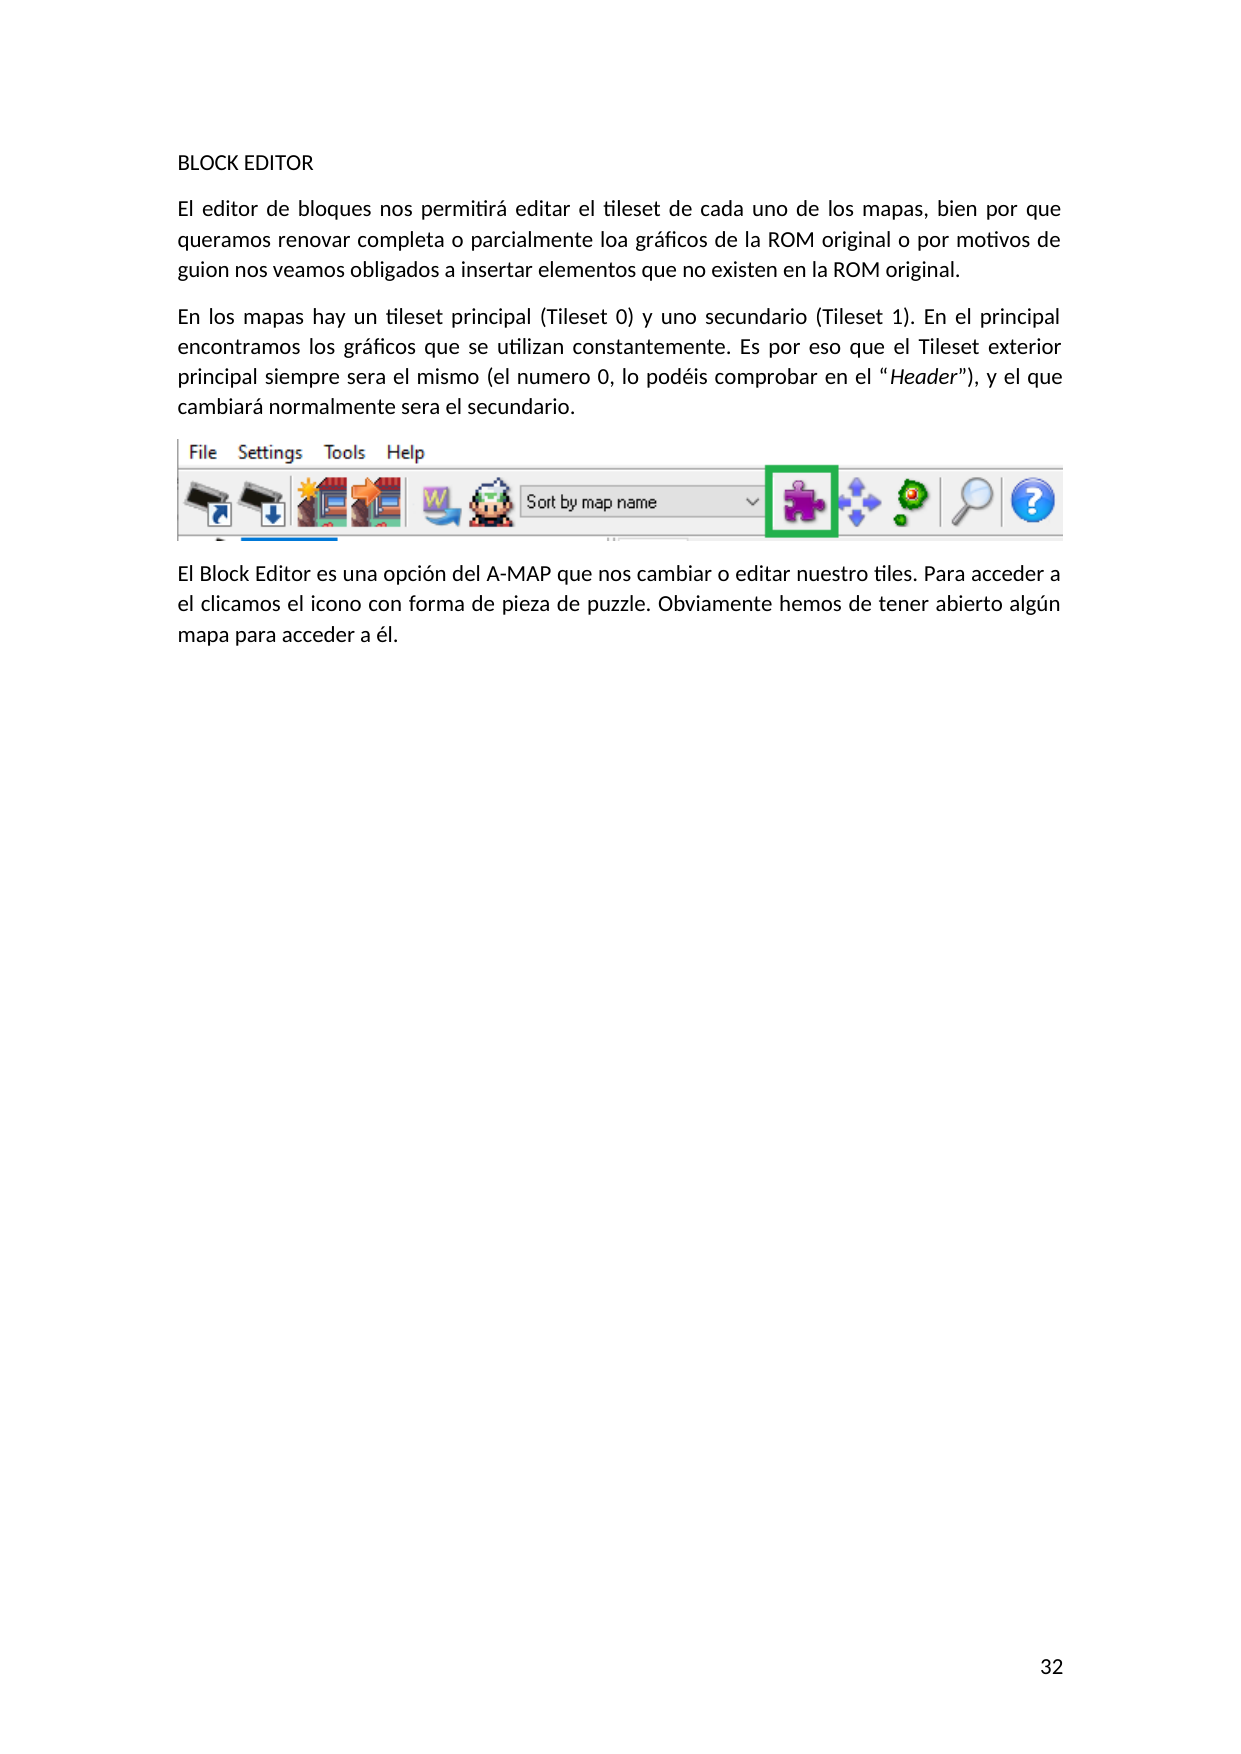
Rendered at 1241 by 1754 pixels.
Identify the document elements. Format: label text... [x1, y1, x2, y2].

text El Block Editor es una opción del A-MAP que nos cambiar o editar nuestro tiles. Para acceder a el clicamos el icono con forma de pieza de puzzle. Obviamente hemos de tener abierto algún mapa para acceder a él. [177, 559, 1063, 648]
text BLOCK EDITOR [177, 148, 1063, 176]
text El editor de bloques nos permitirá editar el tileset de cada uno de los mapas, bien por que queramos renovar completa o parcialmente loa gráficos de la ROM original o por motivos de guion nos veamos obligados a insertar elementos que no existen en la ROM original. [177, 194, 1063, 283]
text En los mapas hay un tileset principal (Tileset 0) y uno secundario (Tileset 1). En el principal encontramos los gráficos que se utilizan constantemente. Es por eso que el Tileset exterior principal siempre sera el mismo (el numero 0, lo podéis comprobar en el “Header”), y el que cambiará normalmente sera el secundario. [177, 302, 1063, 420]
picture [177, 439, 1063, 541]
